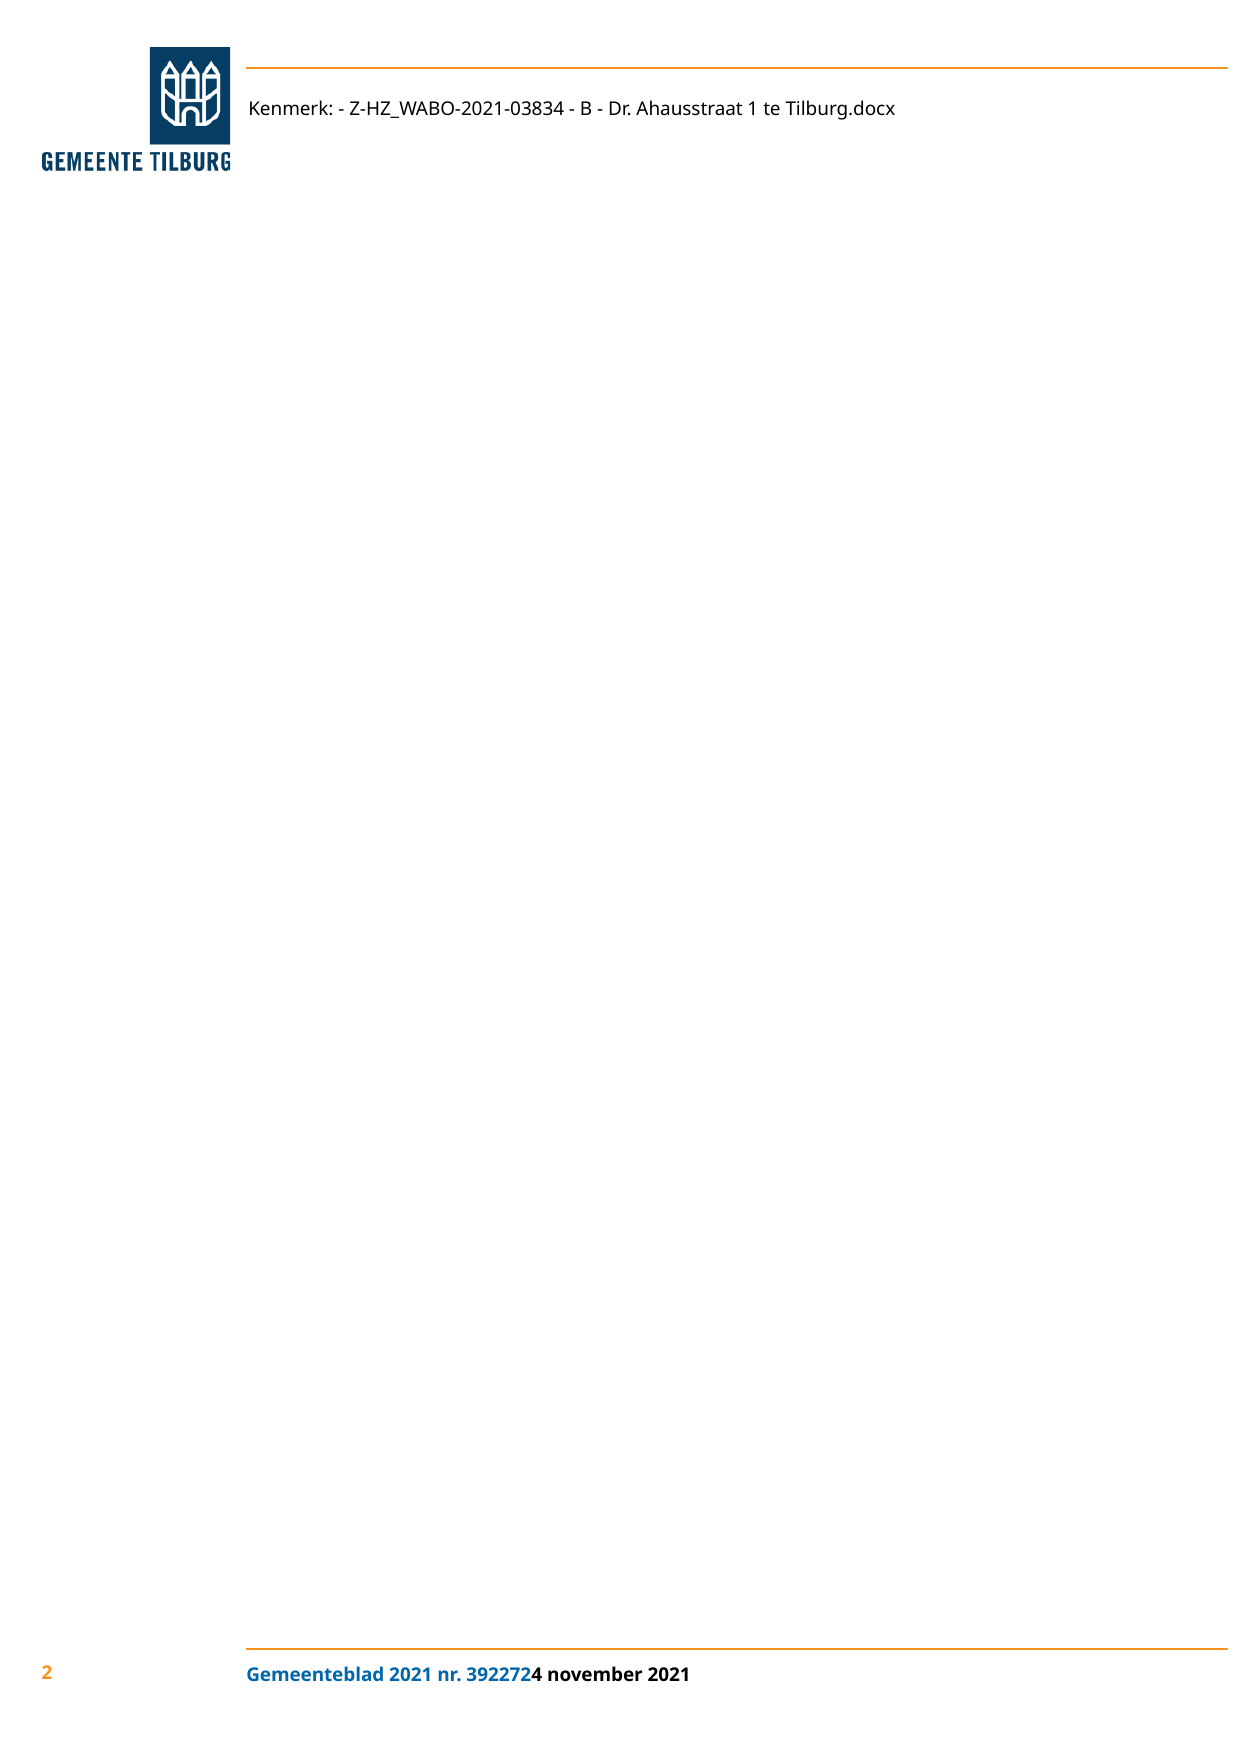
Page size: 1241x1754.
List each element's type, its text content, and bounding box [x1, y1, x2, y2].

picture [41, 47, 231, 172]
text Kenmerk: - Z-HZ_WABO-2021-03834 - B - Dr. Ahausstraat 1 te Tilburg.docx [248, 95, 1152, 121]
